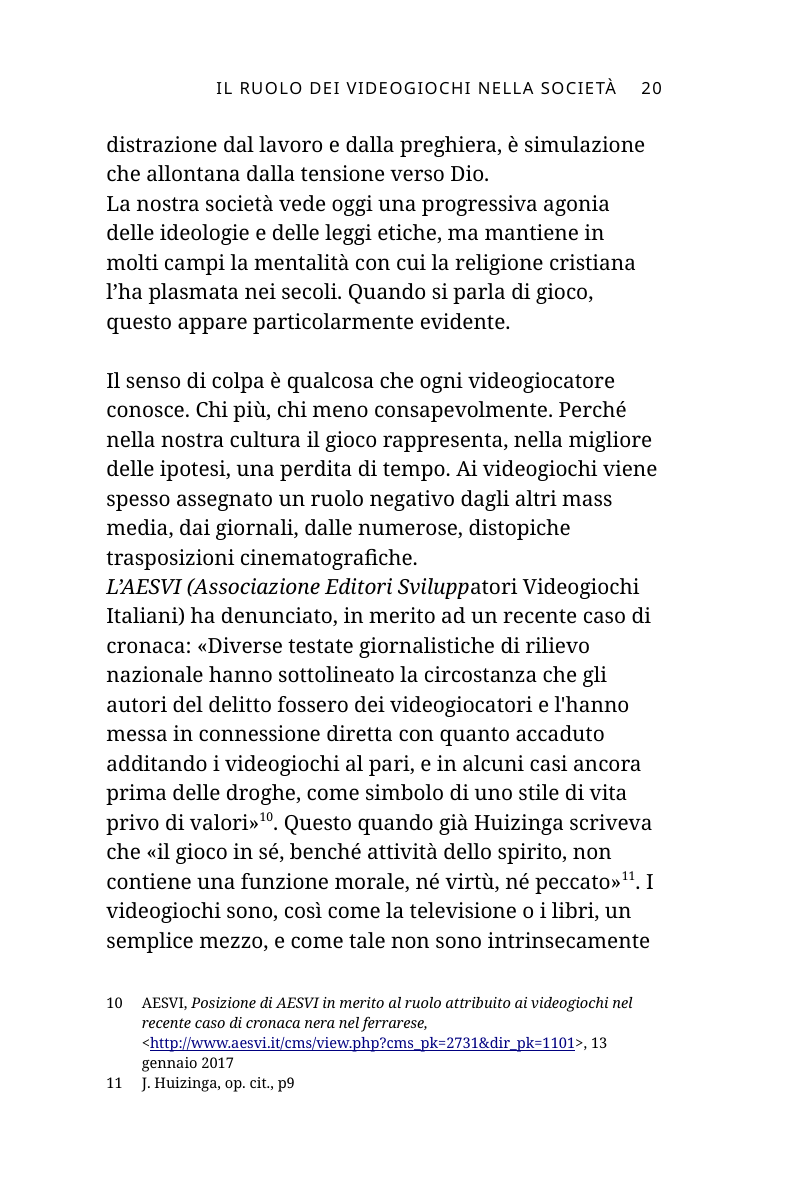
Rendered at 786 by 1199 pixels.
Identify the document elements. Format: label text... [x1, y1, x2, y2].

text AESVI, Posizione di AESVI in merito al ruolo attribuito ai videogiochi nel recente caso di cronaca nera nel ferrarese, <http://www.aesvi.it/cms/view.php?cms_pk=2731&dir_pk=1101>, 13 gennaio 2017 [106, 993, 661, 1073]
text distrazione dal lavoro e dalla preghiera, è simulazione che allontana dalla tensione verso Dio. [106, 129, 661, 188]
text La nostra società vede oggi una progressiva agonia delle ideologie e delle leggi etiche, ma mantiene in molti campi la mentalità con cui la religione cristiana l’ha plasmata nei secoli. Quando si parla di gioco, questo appare particolarmente evidente. [106, 188, 661, 335]
text L’AESVI (Associazione Editori Sviluppatori Videogiochi Italiani) ha denunciato, in merito ad un recente caso di cronaca: «Diverse testate giornalistiche di rilievo nazionale hanno sottolineato la circostanza che gli autori del delitto fossero dei videogiocatori e l'hanno messa in connessione diretta con quanto accaduto additando i videogiochi al pari, e in alcuni casi ancora prima delle droghe, come simbolo di uno stile di vita privo di valori». Questo quando già Huizinga scriveva che «il gioco in sé, benché attività dello spirito, non contiene una funzione morale, né virtù, né peccato». I videogiochi sono, così come la televisione o i libri, un semplice mezzo, e come tale non sono intrinsecamente [106, 571, 661, 954]
text J. Huizinga, op. cit., p9 [106, 1073, 661, 1093]
text Il senso di colpa è qualcosa che ogni videogiocatore conosce. Chi più, chi meno consapevolmente. Perché nella nostra cultura il gioco rappresenta, nella migliore delle ipotesi, una perdita di tempo. Ai videogiochi viene spesso assegnato un ruolo negativo dagli altri mass media, dai giornali, dalle numerose, distopiche trasposizioni cinematografiche. [106, 365, 661, 571]
